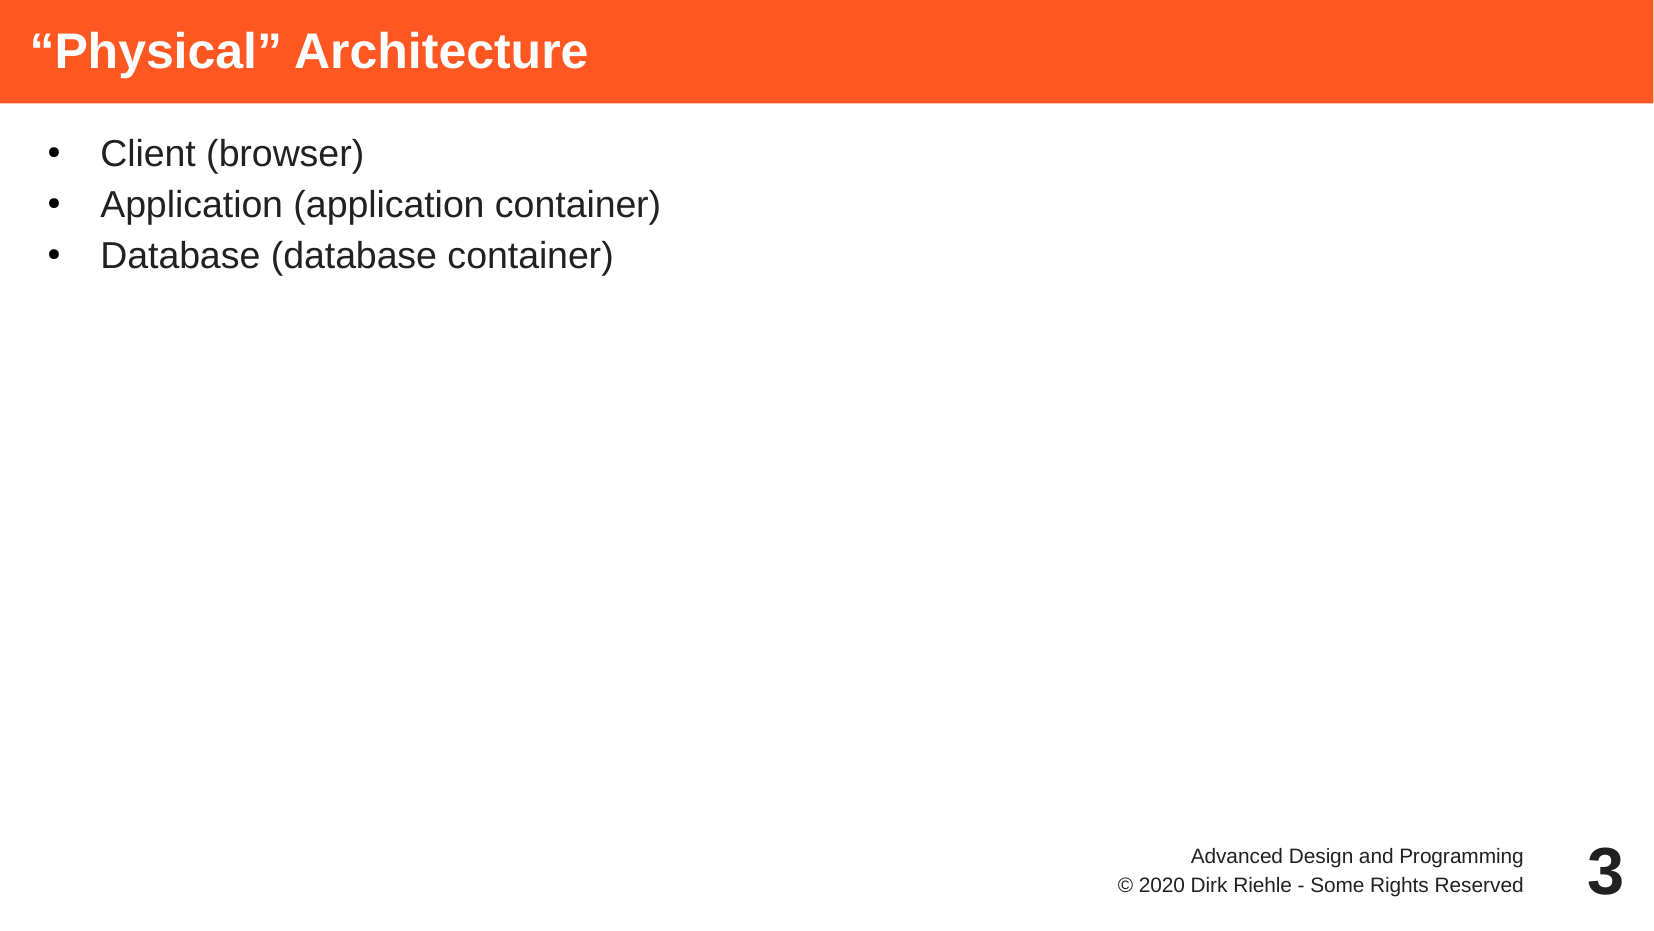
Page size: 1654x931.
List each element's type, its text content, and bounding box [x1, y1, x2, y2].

list Client (browser) Application (application container) Database (database container) [29, 132, 1625, 813]
title “Physical” Architecture [0, 0, 1654, 104]
